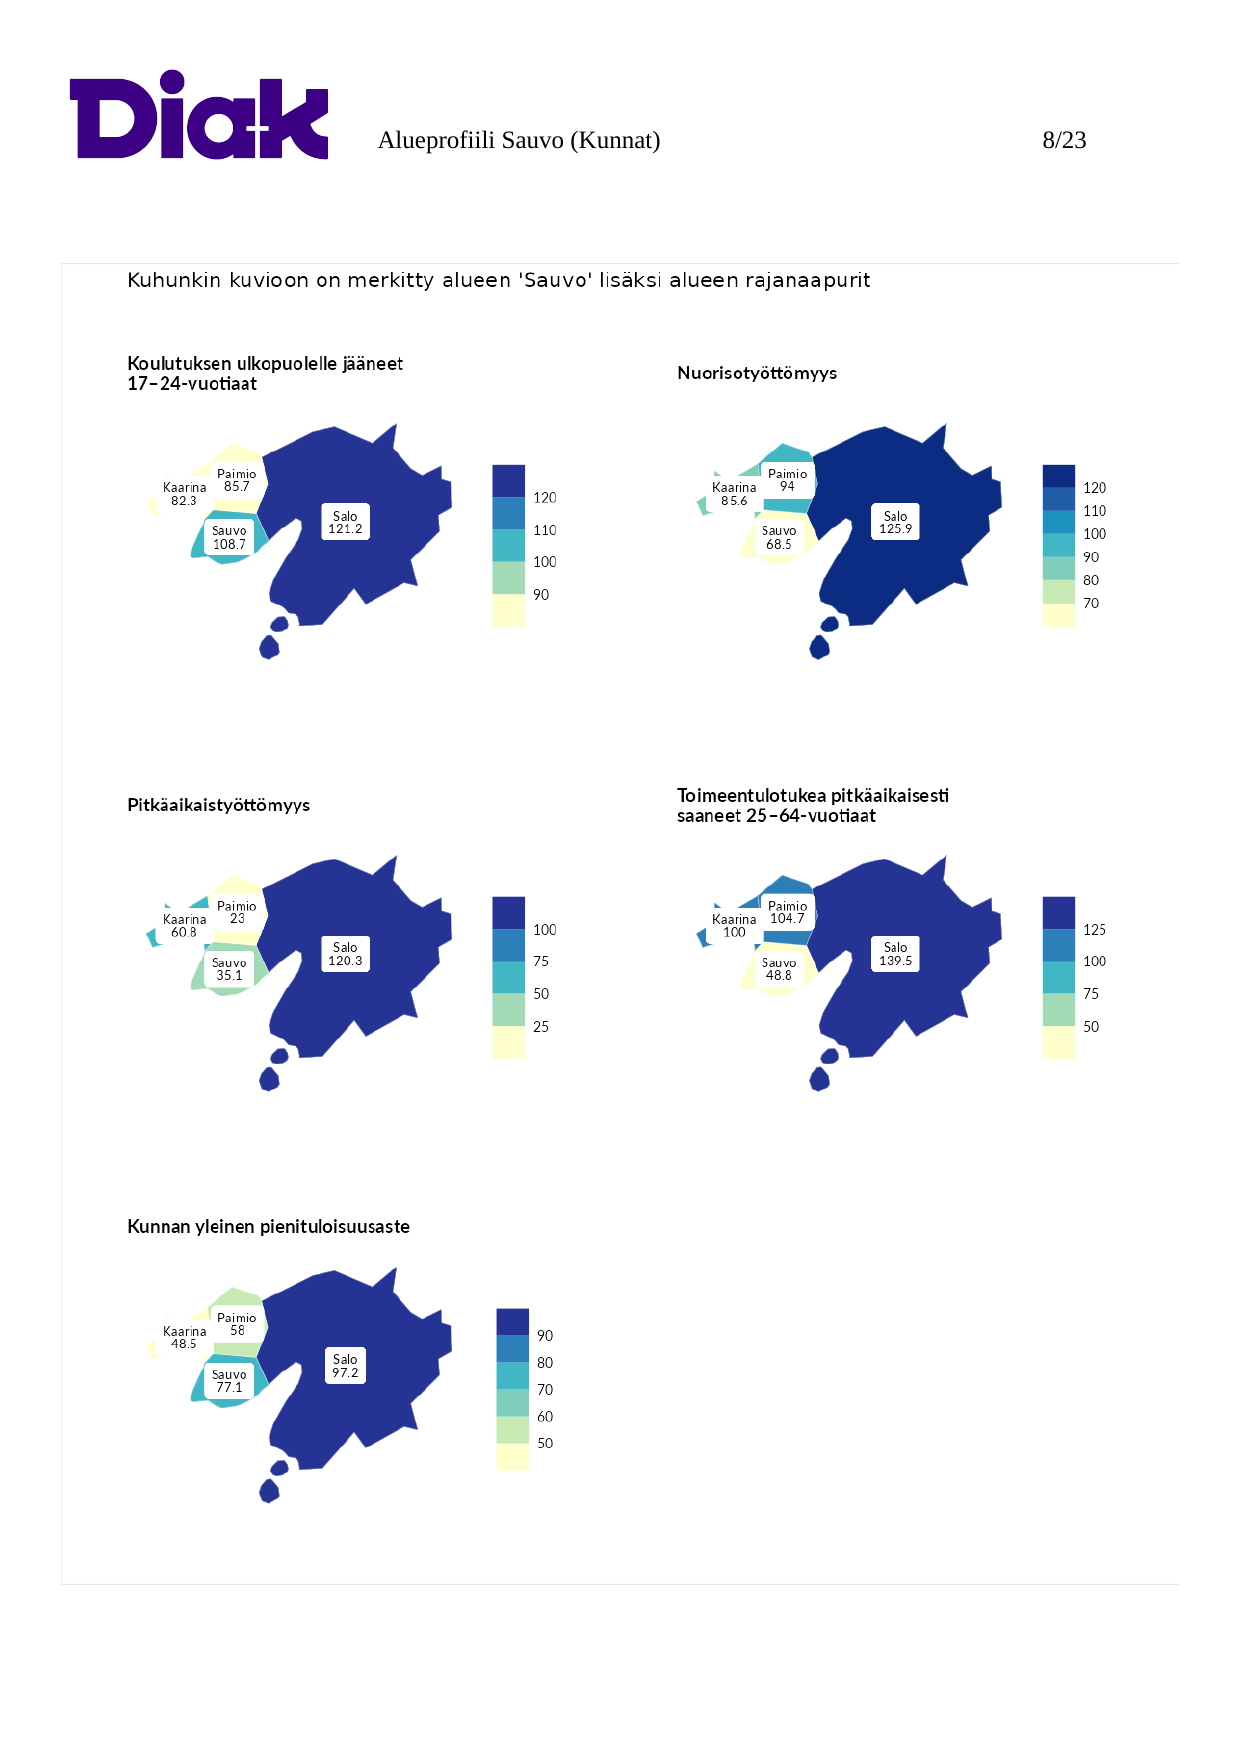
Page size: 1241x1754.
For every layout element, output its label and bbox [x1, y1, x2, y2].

picture [61, 196, 1179, 1651]
